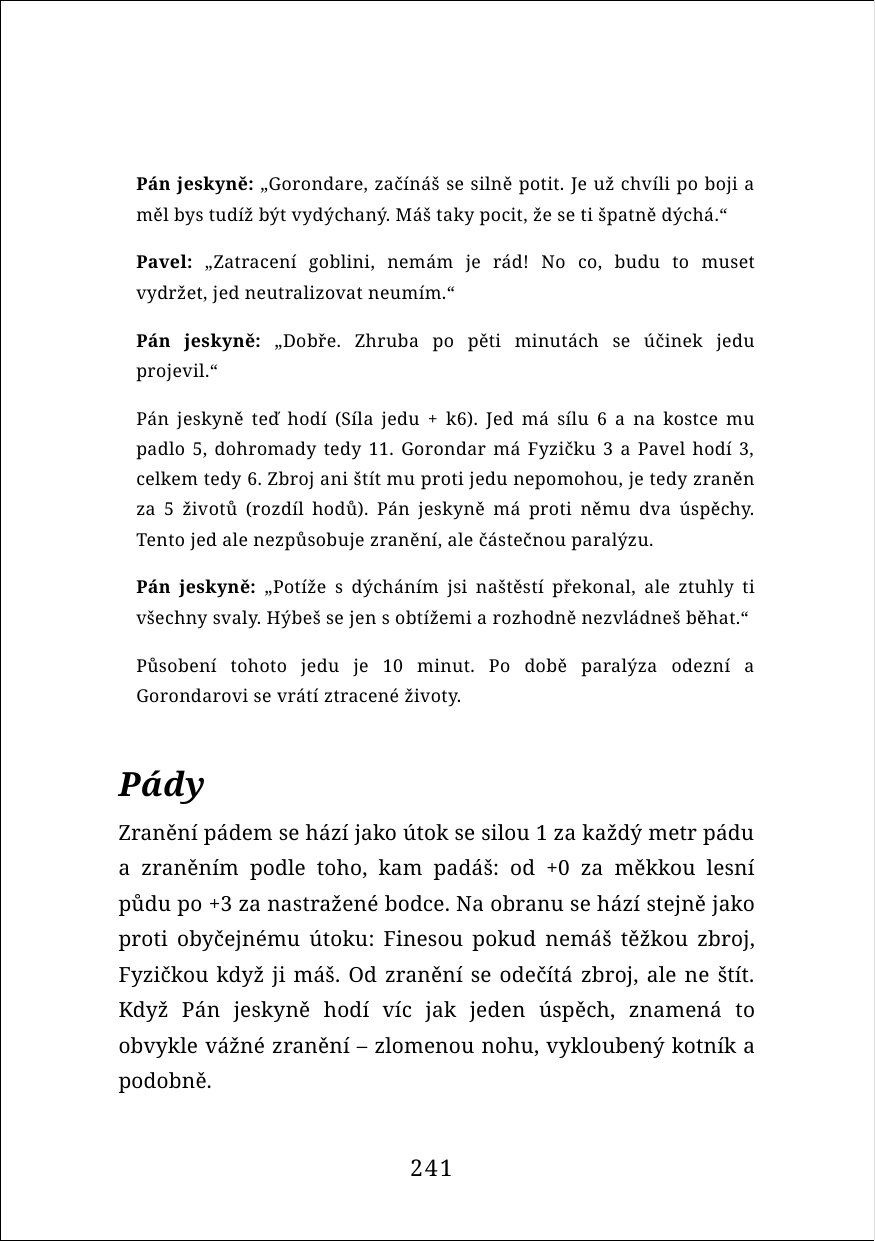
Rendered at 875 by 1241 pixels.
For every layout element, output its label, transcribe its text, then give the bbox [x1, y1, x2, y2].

text Působení tohoto jedu je 10 minut. Po době paralýza odezní a Gorondarovi se vrátí ztracené životy. [136, 653, 756, 707]
subtitle Pády [118, 761, 756, 806]
text Pavel: „Zatracení goblini, nemám je rád! No co, budu to muset vydržet, jed neutralizovat neumím.“ [136, 250, 756, 304]
text Pán jeskyně: „Gorondare, začínáš se silně potit. Je už chvíli po boji a měl bys tudíž být vydýchaný. Máš taky pocit, že se ti špatně dýchá.“ [136, 172, 756, 226]
text Pán jeskyně: „Potíže s dýcháním jsi naštěstí překonal, ale ztuhly ti všechny svaly. Hýbeš se jen s obtížemi a rozhodně nezvládneš běhat.“ [136, 575, 756, 629]
text Pán jeskyně: „Dobře. Zhruba po pěti minutách se účinek jedu projevil.“ [136, 328, 756, 382]
text Pán jeskyně teď hodí (Síla jedu + k6). Jed má sílu 6 a na kostce mu padlo 5, dohromady tedy 11. Gorondar má Fyzičku 3 a Pavel hodí 3, celkem tedy 6. Zbroj ani štít mu proti jedu nepomohou, je tedy zraněn za 5 životů (rozdíl hodů). Pán jeskyně má proti němu dva úspěchy. Tento jed ale nezpůsobuje zranění, ale částečnou paralýzu. [136, 406, 756, 551]
text Zranění pádem se hází jako útok se silou 1 za každý metr pádu a zraněním podle toho, kam padáš: od +0 za měkkou lesní půdu po +3 za nastražené bodce. Na obranu se hází stejně jako proti obyčejnému útoku: Finesou pokud nemáš těžkou zbroj, Fyzičkou když ji máš. Od zranění se odečítá zbroj, ale ne štít. Když Pán jeskyně hodí víc jak jeden úspěch, znamená to obvykle vážné zranění – zlomenou nohu, vykloubený kotník a podobně. [118, 818, 756, 1095]
